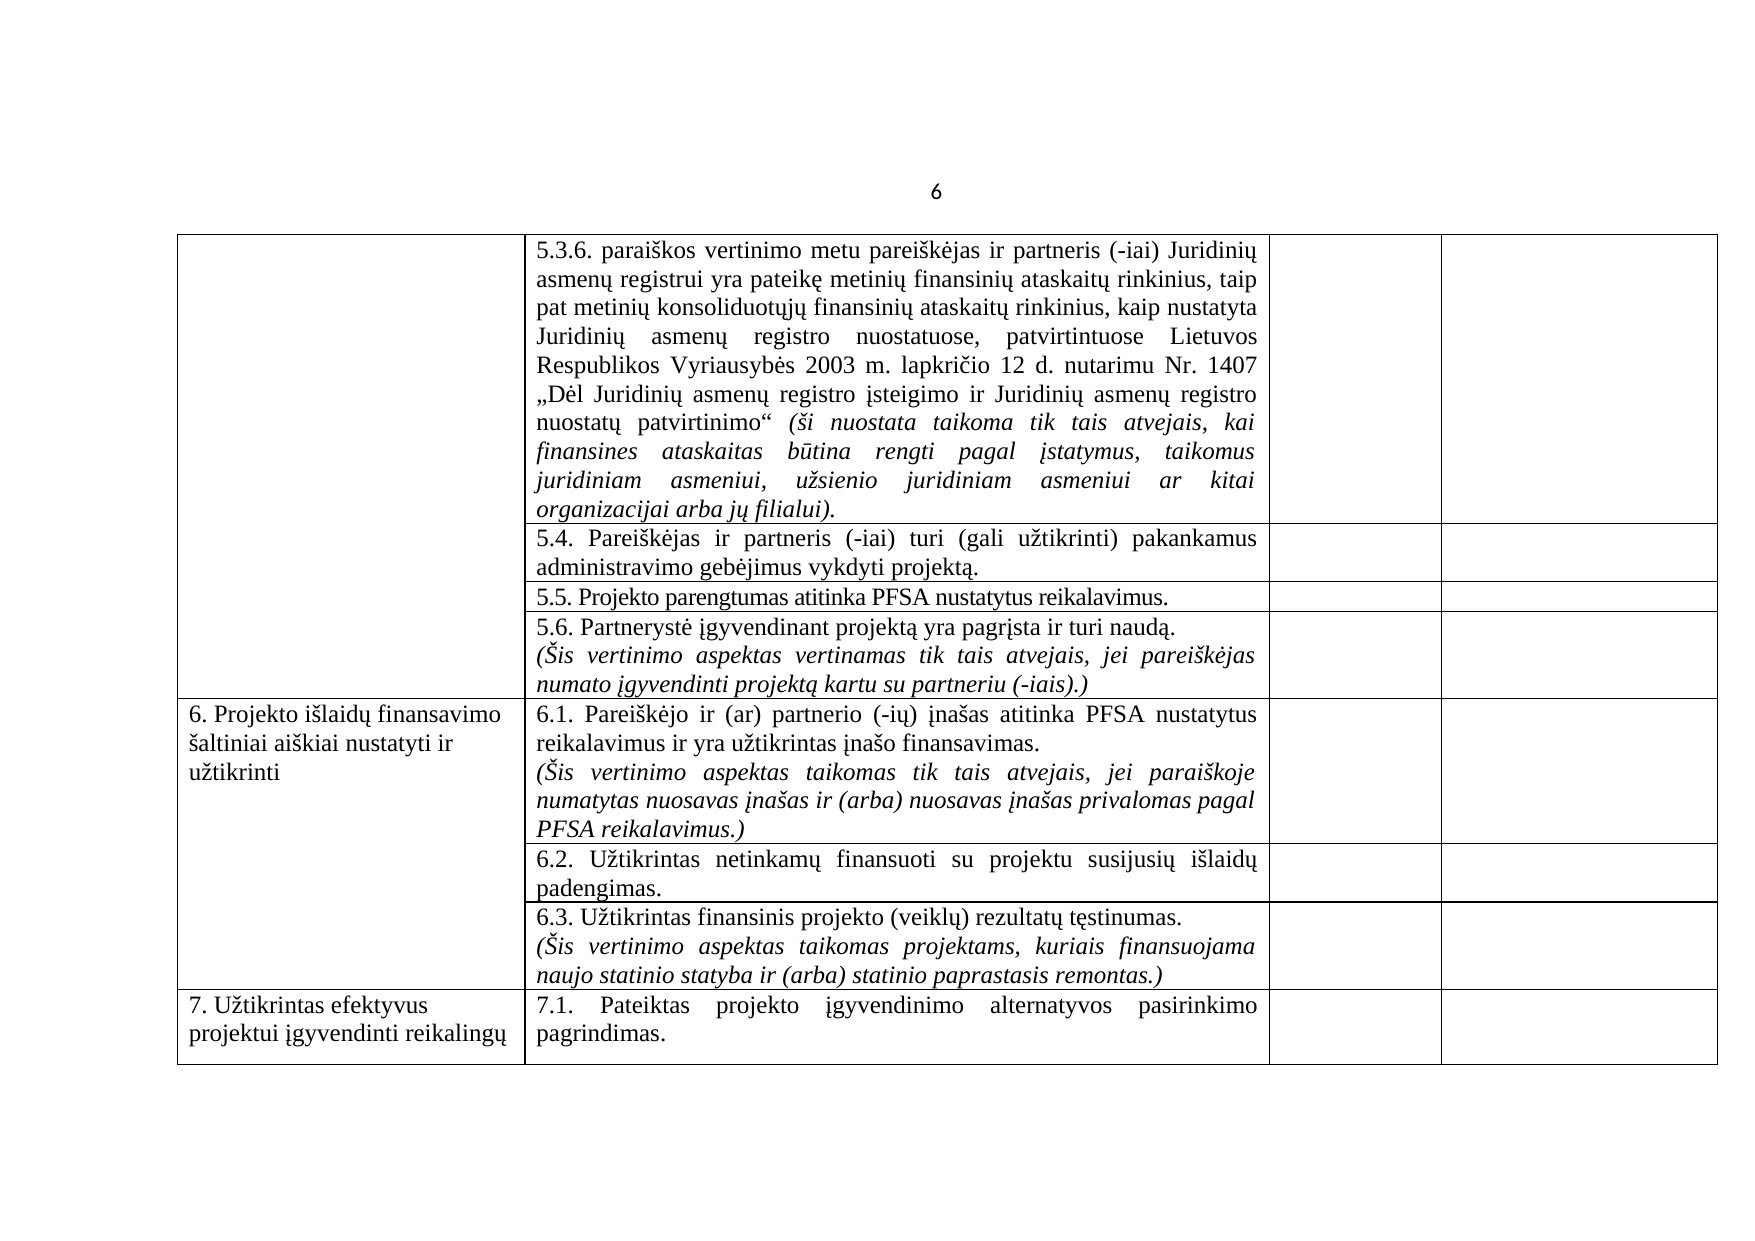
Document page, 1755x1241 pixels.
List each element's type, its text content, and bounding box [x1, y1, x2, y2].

table_cell [1270, 524, 1441, 581]
table_cell [1270, 844, 1441, 901]
table_cell [1442, 582, 1717, 611]
table_cell [1270, 612, 1441, 698]
table_cell 6. Projekto išlaidų finansavimo šaltiniai aiškiai nustatyti ir užtikrinti [178, 699, 524, 989]
table_cell [1442, 844, 1717, 901]
table_cell [1270, 990, 1441, 1064]
table_cell [1270, 582, 1441, 611]
table_cell 5.5. Projekto parengtumas atitinka PFSA nustatytus reikalavimus. [526, 582, 1269, 611]
table_cell [1270, 903, 1441, 989]
table_cell [1442, 524, 1717, 581]
table_cell 5.4. Pareiškėjas ir partneris (-iai) turi (gali užtikrinti) pakankamus administravimo gebėjimus vykdyti projektą. [526, 524, 1269, 581]
table_cell 7.1. Pateiktas projekto įgyvendinimo alternatyvos pasirinkimo pagrindimas. [526, 990, 1269, 1064]
table_cell 6.1. Pareiškėjo ir (ar) partnerio (-ių) įnašas atitinka PFSA nustatytus reikalavimus ir yra užtikrintas įnašo finansavimas. (Šis vertinimo aspektas taikomas tik tais atvejais, jei paraiškoje numatytas nuosavas įnašas ir (arba) nuosavas įnašas privalomas pagal PFSA reikalavimus.) [526, 699, 1269, 843]
table_cell [1270, 699, 1441, 843]
table_cell [1442, 612, 1717, 698]
table_cell 6.2. Užtikrintas netinkamų finansuoti su projektu susijusių išlaidų padengimas. [526, 844, 1269, 901]
table_cell 5.3.6. paraiškos vertinimo metu pareiškėjas ir partneris (-iai) Juridinių asmenų registrui yra pateikę metinių finansinių ataskaitų rinkinius, taip pat metinių konsoliduotųjų finansinių ataskaitų rinkinius, kaip nustatyta Juridinių asmenų registro nuostatuose, patvirtintuose Lietuvos Respublikos Vyriausybės 2003 m. lapkričio 12 d. nutarimu Nr. 1407 „Dėl Juridinių asmenų registro įsteigimo ir Juridinių asmenų registro nuostatų patvirtinimo“ (ši nuostata taikoma tik tais atvejais, kai finansines ataskaitas būtina rengti pagal įstatymus, taikomus juridiniam asmeniui, užsienio juridiniam asmeniui ar kitai organizacijai arba jų filialui). [526, 235, 1269, 522]
table_cell 5.6. Partnerystė įgyvendinant projektą yra pagrįsta ir turi naudą. (Šis vertinimo aspektas vertinamas tik tais atvejais, jei pareiškėjas numato įgyvendinti projektą kartu su partneriu (-iais).) [526, 612, 1269, 698]
table_cell 7. Užtikrintas efektyvus projektui įgyvendinti reikalingų [178, 990, 524, 1064]
table_cell 6.3. Užtikrintas finansinis projekto (veiklų) rezultatų tęstinumas. (Šis vertinimo aspektas taikomas projektams, kuriais finansuojama naujo statinio statyba ir (arba) statinio paprastasis remontas.) [526, 903, 1269, 989]
table_cell [178, 235, 524, 698]
table_cell [1270, 235, 1441, 522]
table_cell [1442, 699, 1717, 843]
table_cell [1442, 903, 1717, 989]
table_cell [1442, 990, 1717, 1064]
table_cell [1442, 235, 1717, 522]
